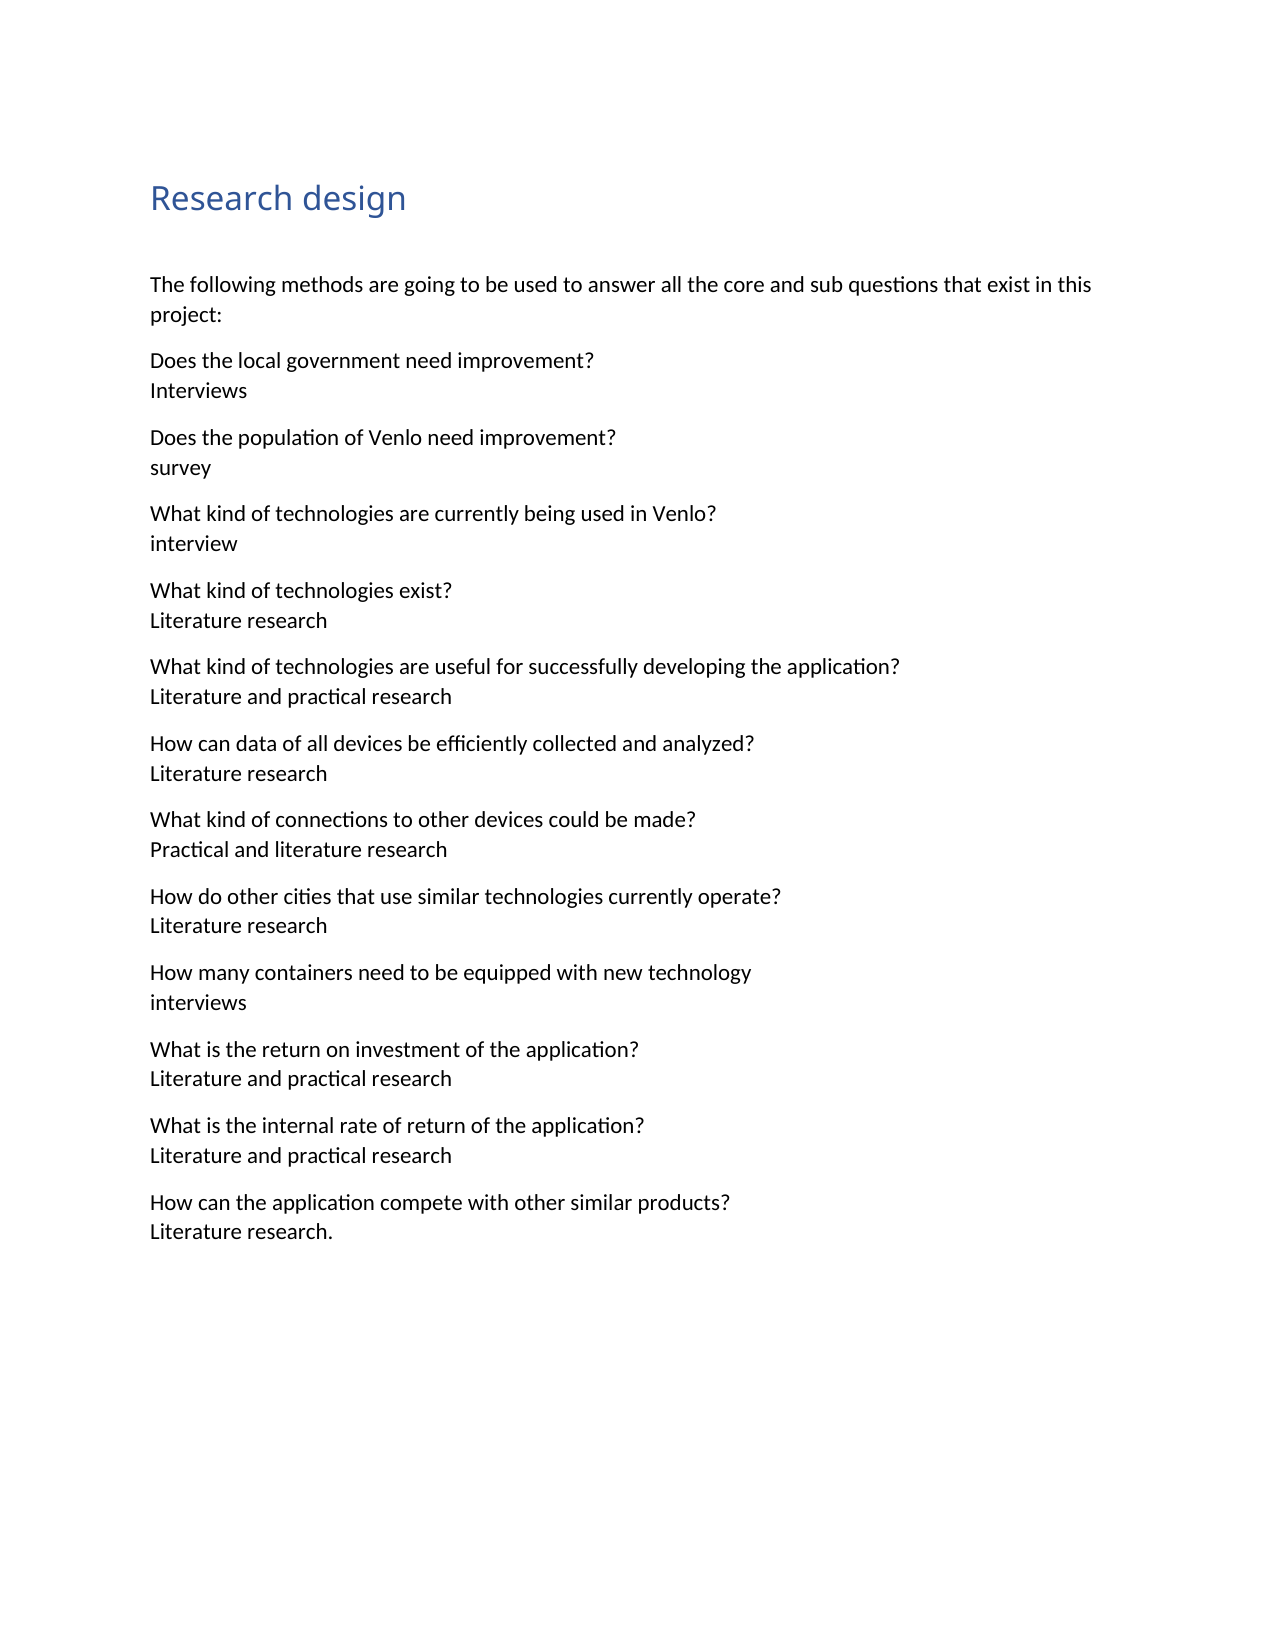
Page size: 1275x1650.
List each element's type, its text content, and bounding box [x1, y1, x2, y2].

text Does the population of Venlo need improvement? survey [150, 423, 1125, 481]
text How can data of all devices be efficiently collected and analyzed? Literature research [150, 729, 1125, 787]
text What is the return on investment of the application? Literature and practical research [150, 1035, 1125, 1093]
text What is the internal rate of return of the application? Literature and practical research [150, 1111, 1125, 1169]
text Does the local government need improvement? Interviews [150, 347, 1125, 404]
text How many containers need to be equipped with new technology interviews [150, 958, 1125, 1016]
subtitle Research design [150, 175, 1125, 220]
text What kind of connections to other devices could be made? Practical and literature research [150, 805, 1125, 863]
text What kind of technologies are useful for successfully developing the application? Literature and practical research [150, 652, 1125, 710]
text How can the application compete with other similar products? Literature research. [150, 1188, 1125, 1246]
text The following methods are going to be used to answer all the core and sub questions that exist in this project: [150, 270, 1125, 328]
text How do other cities that use similar technologies currently operate? Literature research [150, 882, 1125, 940]
text What kind of technologies exist? Literature research [150, 576, 1125, 634]
text What kind of technologies are currently being used in Venlo? interview [150, 499, 1125, 557]
